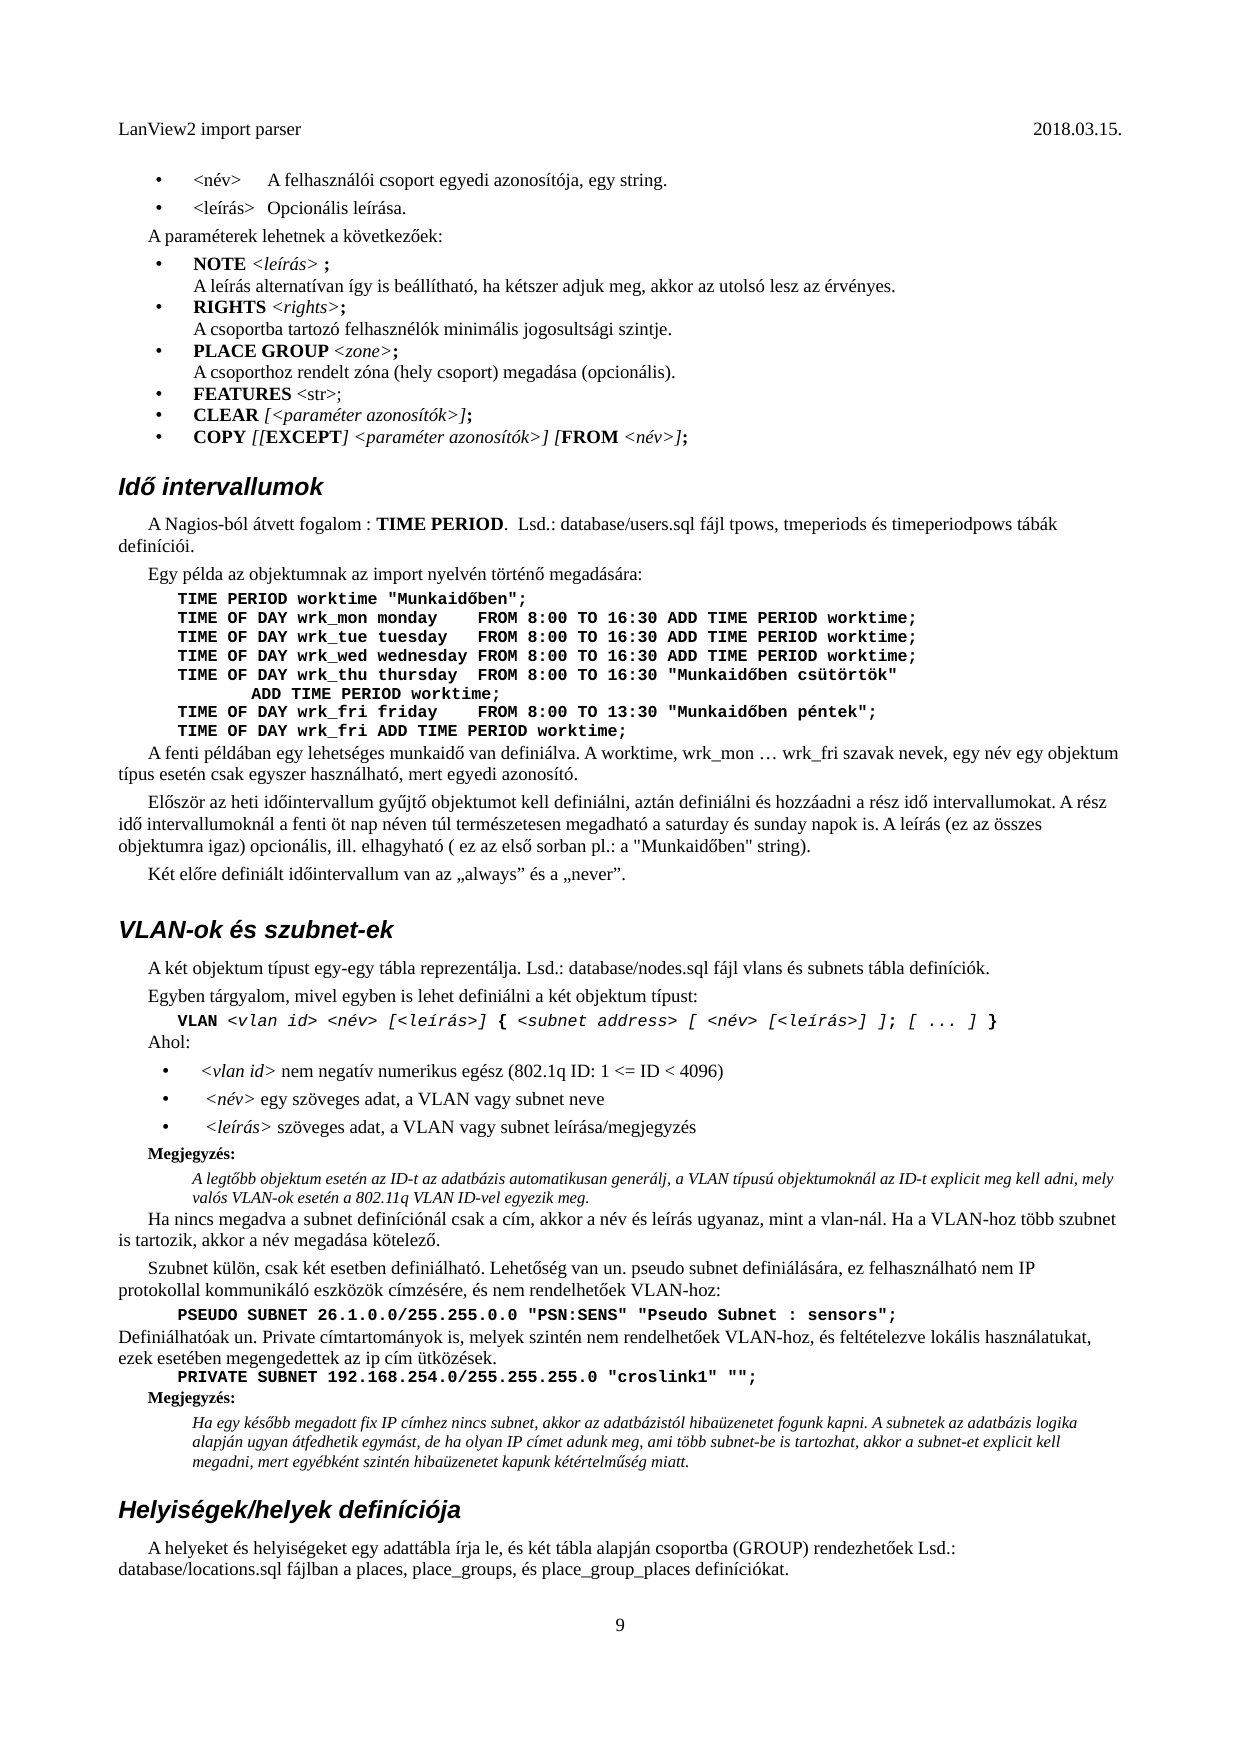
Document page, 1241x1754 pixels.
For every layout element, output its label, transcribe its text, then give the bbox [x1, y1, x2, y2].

text A fenti példában egy lehetséges munkaidő van definiálva. A worktime, wrk_mon … wrk_fri szavak nevek, egy név egy objektum típus esetén csak egyszer használható, mert egyedi azonosító. [118, 742, 1122, 785]
list <vlan id> nem negatív numerikus egész (802.1q ID: 1 <= ID < 4096) [162, 1059, 1122, 1081]
text TIME OF DAY wrk_fri friday FROM 8:00 TO 13:30 "Munkaidőben péntek"; [177, 704, 1122, 723]
text TIME OF DAY wrk_thu thursday FROM 8:00 TO 16:30 "Munkaidőben csütörtök" [177, 666, 1122, 685]
list <leírás> Opcionális leírása. [156, 197, 1122, 219]
list NOTE <leírás> ; A leírás alternatívan így is beállítható, ha kétszer adjuk meg, akkor az utolsó lesz az érvényes. [156, 253, 1122, 296]
text Szubnet külön, csak két esetben definiálható. Lehetőség van un. pseudo subnet definiálására, ez felhasználható nem IP protokollal kommunikáló eszközök címzésére, és nem rendelhetőek VLAN-hoz: [118, 1257, 1122, 1300]
text TIME PERIOD worktime "Munkaidőben"; [177, 591, 1122, 610]
list FEATURES <str>; [156, 383, 1122, 404]
text A helyeket és helyiségeket egy adattábla írja le, és két tábla alapján csoportba (GROUP) rendezhetőek Lsd.: database/locations.sql fájlban a places, place_groups, és place_group_places definíciókat. [118, 1537, 1122, 1580]
list COPY [[EXCEPT] <paraméter azonosítók>] [FROM <név>]; [156, 426, 1122, 447]
text A két objektum típust egy-egy tábla reprezentálja. Lsd.: database/nodes.sql fájl vlans és subnets tábla definíciók. [118, 957, 1122, 978]
text A paraméterek lehetnek a következőek: [118, 225, 1122, 247]
text Ahol: [118, 1031, 1122, 1053]
text TIME OF DAY wrk_fri ADD TIME PERIOD worktime; [177, 723, 1122, 742]
text Ha egy később megadott fix IP címhez nincs subnet, akkor az adatbázistól hibaüzenetet fogunk kapni. A subnetek az adatbázis logika alapján ugyan átfedhetik egymást, de ha olyan IP címet adunk meg, ami több subnet-be is tartozhat, akkor a subnet-et explicit kell megadni, mert egyébként szintén hibaüzenetet kapunk kétértelműség miatt. [192, 1413, 1122, 1471]
text Megjegyzés: [118, 1143, 1122, 1163]
subtitle VLAN-ok és szubnet-ek [118, 916, 1122, 944]
text Először az heti időintervallum gyűjtő objektumot kell definiálni, aztán definiálni és hozzáadni a rész idő intervallumokat. A rész idő intervallumoknál a fenti öt nap néven túl természetesen megadható a saturday és sunday napok is. A leírás (ez az összes objektumra igaz) opcionális, ill. elhagyható ( ez az első sorban pl.: a "Munkaidőben" string). [118, 791, 1122, 856]
subtitle Helyiségek/helyek definíciója [118, 1496, 1122, 1524]
text TIME OF DAY wrk_mon monday FROM 8:00 TO 16:30 ADD TIME PERIOD worktime; [177, 610, 1122, 629]
subtitle Idő intervallumok [118, 472, 1122, 501]
list CLEAR [<paraméter azonosítók>]; [156, 404, 1122, 426]
list RIGHTS <rights>; A csoportba tartozó felhasznélók minimális jogosultsági szintje. [156, 296, 1122, 339]
text VLAN <vlan id> <név> [<leírás>] { <subnet address> [ <név> [<leírás>] ]; [ ... ] } [177, 1013, 1122, 1031]
text ADD TIME PERIOD worktime; [177, 685, 1122, 704]
list <név> A felhasználói csoport egyedi azonosítója, egy string. [156, 169, 1122, 191]
text Definiálhatóak un. Private címtartományok is, melyek szintén nem rendelhetőek VLAN-hoz, és feltételezve lokális használatukat, ezek esetében megengedettek az ip cím ütközések. [118, 1326, 1122, 1369]
text TIME OF DAY wrk_tue tuesday FROM 8:00 TO 16:30 ADD TIME PERIOD worktime; [177, 629, 1122, 647]
list PLACE GROUP <zone>; A csoporthoz rendelt zóna (hely csoport) megadása (opcionális). [156, 339, 1122, 383]
text PRIVATE SUBNET 192.168.254.0/255.255.255.0 "croslink1" ""; [177, 1369, 1122, 1387]
text Ha nincs megadva a subnet definíciónál csak a cím, akkor a név és leírás ugyanaz, mint a vlan-nál. Ha a VLAN-hoz több szubnet is tartozik, akkor a név megadása kötelező. [118, 1207, 1122, 1251]
text A legtőbb objektum esetén az ID-t az adatbázis automatikusan generálj, a VLAN típusú objektumoknál az ID-t explicit meg kell adni, mely valós VLAN-ok esetén a 802.11q VLAN ID-vel egyezik meg. [192, 1169, 1122, 1207]
text TIME OF DAY wrk_wed wednesday FROM 8:00 TO 16:30 ADD TIME PERIOD worktime; [177, 647, 1122, 666]
text Egyben tárgyalom, mivel egyben is lehet definiálni a két objektum típust: [118, 984, 1122, 1006]
list <név> egy szöveges adat, a VLAN vagy subnet neve [162, 1087, 1122, 1109]
text PSEUDO SUBNET 26.1.0.0/255.255.0.0 "PSN:SENS" "Pseudo Subnet : sensors"; [177, 1307, 1122, 1326]
text Két előre definiált időintervallum van az „always” és a „never”. [118, 862, 1122, 884]
text Egy példa az objektumnak az import nyelvén történő megadására: [118, 563, 1122, 584]
list <leírás> szöveges adat, a VLAN vagy subnet leírása/megjegyzés [162, 1116, 1122, 1137]
text Megjegyzés: [118, 1387, 1122, 1407]
text A Nagios-ból átvett fogalom : TIME PERIOD. Lsd.: database/users.sql fájl tpows, tmeperiods és timeperiodpows tábák definíciói. [118, 513, 1122, 556]
